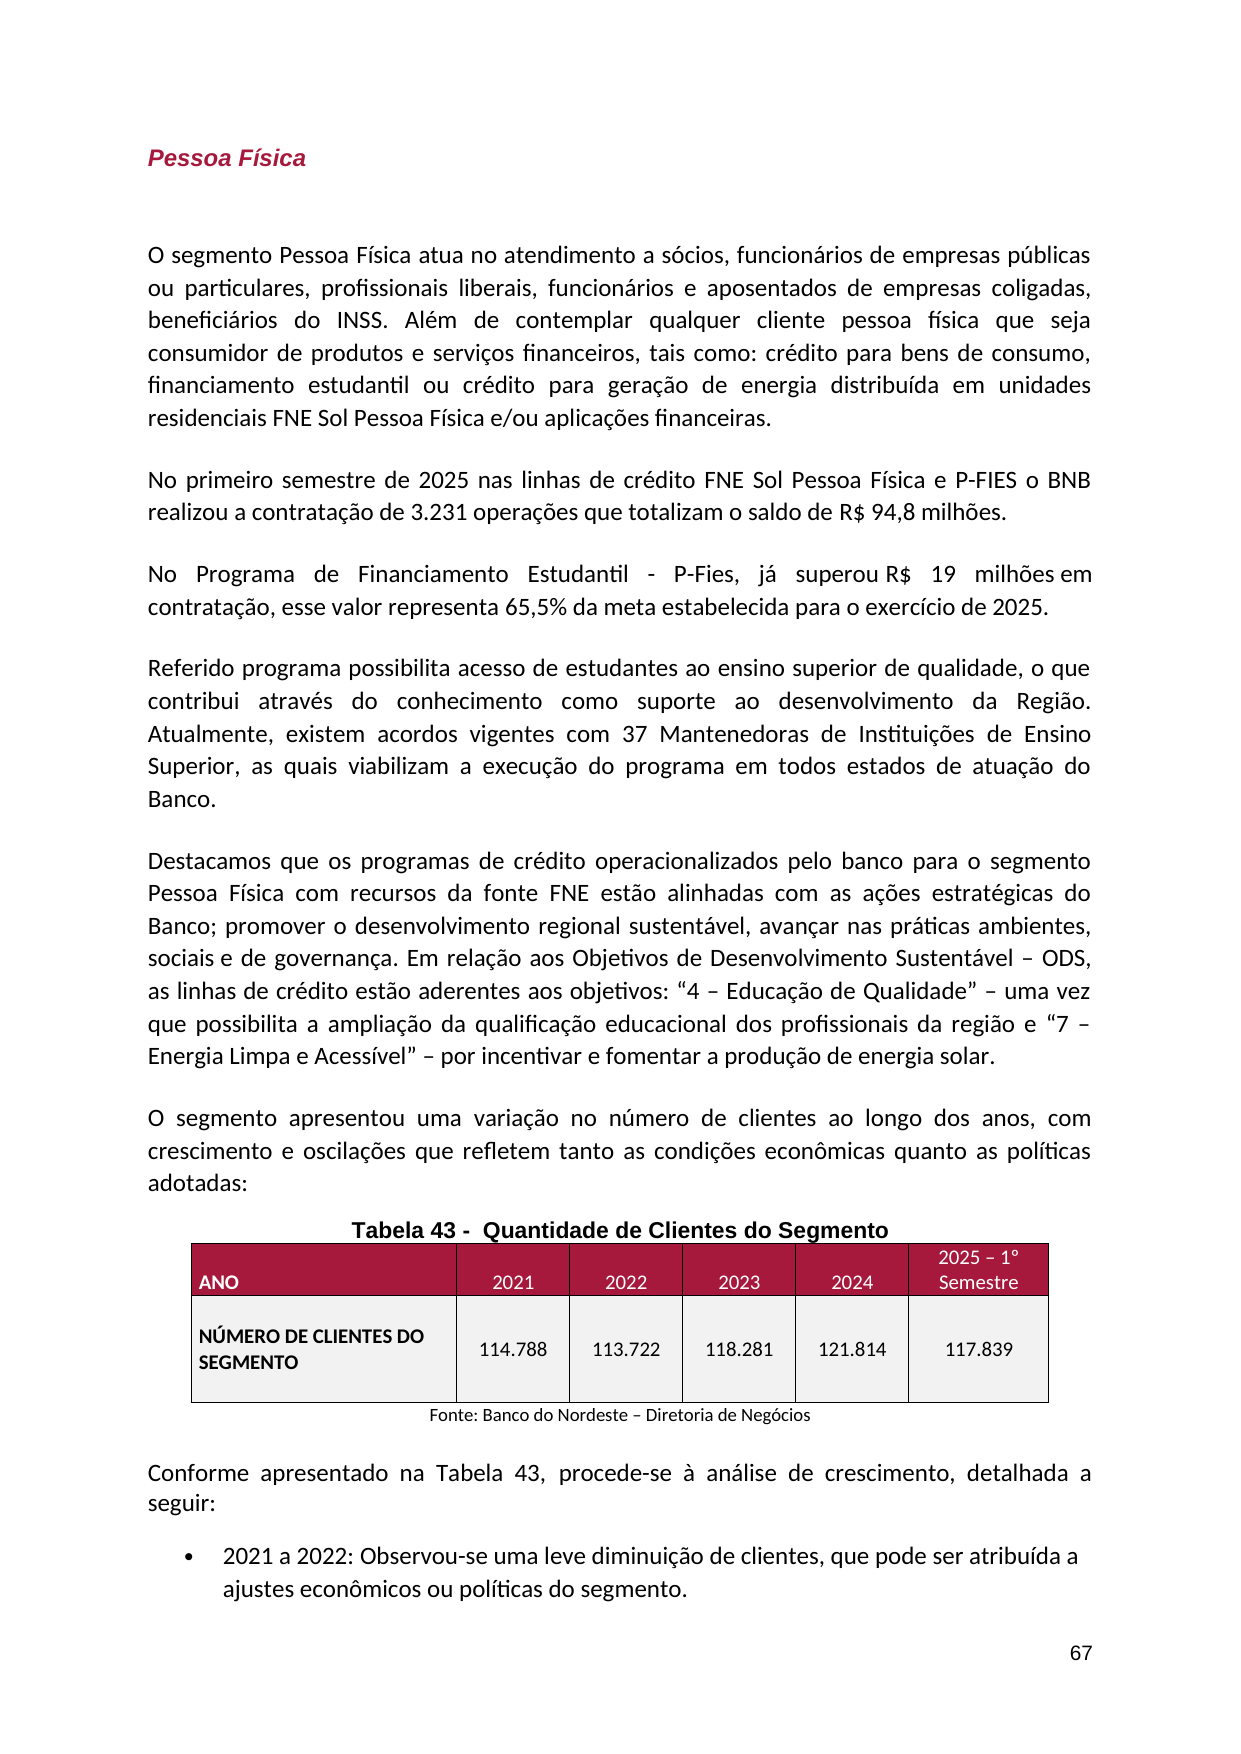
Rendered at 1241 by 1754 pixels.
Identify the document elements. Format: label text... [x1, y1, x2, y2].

text O segmento Pessoa Física atua no atendimento a sócios, funcionários de empresas públicas ou particulares, profissionais liberais, funcionários e aposentados de empresas coligadas, beneficiários do INSS. Além de contemplar qualquer cliente pessoa física que seja consumidor de produtos e serviços financeiros, tais como: crédito para bens de consumo, financiamento estudantil ou crédito para geração de energia distribuída em unidades residenciais FNE Sol Pessoa Física e/ou aplicações financeiras. [148, 239, 1092, 433]
text Tabela 43 - Quantidade de Clientes do Segmento [148, 1217, 1092, 1243]
text Conforme apresentado na Tabela 43, procede-se à análise de crescimento, detalhada a seguir: [148, 1457, 1092, 1518]
table_header 2025 – 1º Semestre [909, 1244, 1048, 1295]
table_cell 118.281 [683, 1296, 795, 1402]
table_header 2021 [457, 1244, 569, 1295]
text Fonte: Banco do Nordeste – Diretoria de Negócios [148, 1403, 1092, 1426]
table_cell NÚMERO DE CLIENTES DO SEGMENTO [192, 1296, 456, 1402]
table_header ANO [192, 1244, 456, 1295]
text Referido programa possibilita acesso de estudantes ao ensino superior de qualidade, o que contribui através do conhecimento como suporte ao desenvolvimento da Região. Atualmente, existem acordos vigentes com 37 Mantenedoras de Instituições de Ensino Superior, as quais viabilizam a execução do programa em todos estados de atuação do Banco. [148, 653, 1092, 813]
text Pessoa Física [148, 143, 1092, 171]
list 2021 a 2022: Observou-se uma leve diminuição de clientes, que pode ser atribuída a ajustes econômicos ou políticas do segmento. [185, 1540, 1092, 1603]
table_header 2024 [796, 1244, 908, 1295]
table_cell 114.788 [457, 1296, 569, 1402]
table_header 2022 [570, 1244, 682, 1295]
text O segmento apresentou uma variação no número de clientes ao longo dos anos, com crescimento e oscilações que refletem tanto as condições econômicas quanto as políticas adotadas: [148, 1102, 1092, 1198]
text No primeiro semestre de 2025 nas linhas de crédito FNE Sol Pessoa Física e P-FIES o BNB realizou a contratação de 3.231 operações que totalizam o saldo de R$ 94,8 milhões. [148, 464, 1092, 527]
text Destacamos que os programas de crédito operacionalizados pelo banco para o segmento Pessoa Física com recursos da fonte FNE estão alinhadas com as ações estratégicas do Banco; promover o desenvolvimento regional sustentável, avançar nas práticas ambientes, sociais e de governança. Em relação aos Objetivos de Desenvolvimento Sustentável – ODS, as linhas de crédito estão aderentes aos objetivos: “4 – Educação de Qualidade” – uma vez que possibilita a ampliação da qualificação educacional dos profissionais da região e “7 – Energia Limpa e Acessível” – por incentivar e fomentar a produção de energia solar. [148, 845, 1092, 1071]
text No Programa de Financiamento Estudantil - P-Fies, já superou R$ 19 milhões em contratação, esse valor representa 65,5% da meta estabelecida para o exercício de 2025. [148, 558, 1092, 621]
table_cell 113.722 [570, 1296, 682, 1402]
table_cell 121.814 [796, 1296, 908, 1402]
table_header 2023 [683, 1244, 795, 1295]
table_cell 117.839 [909, 1296, 1048, 1402]
